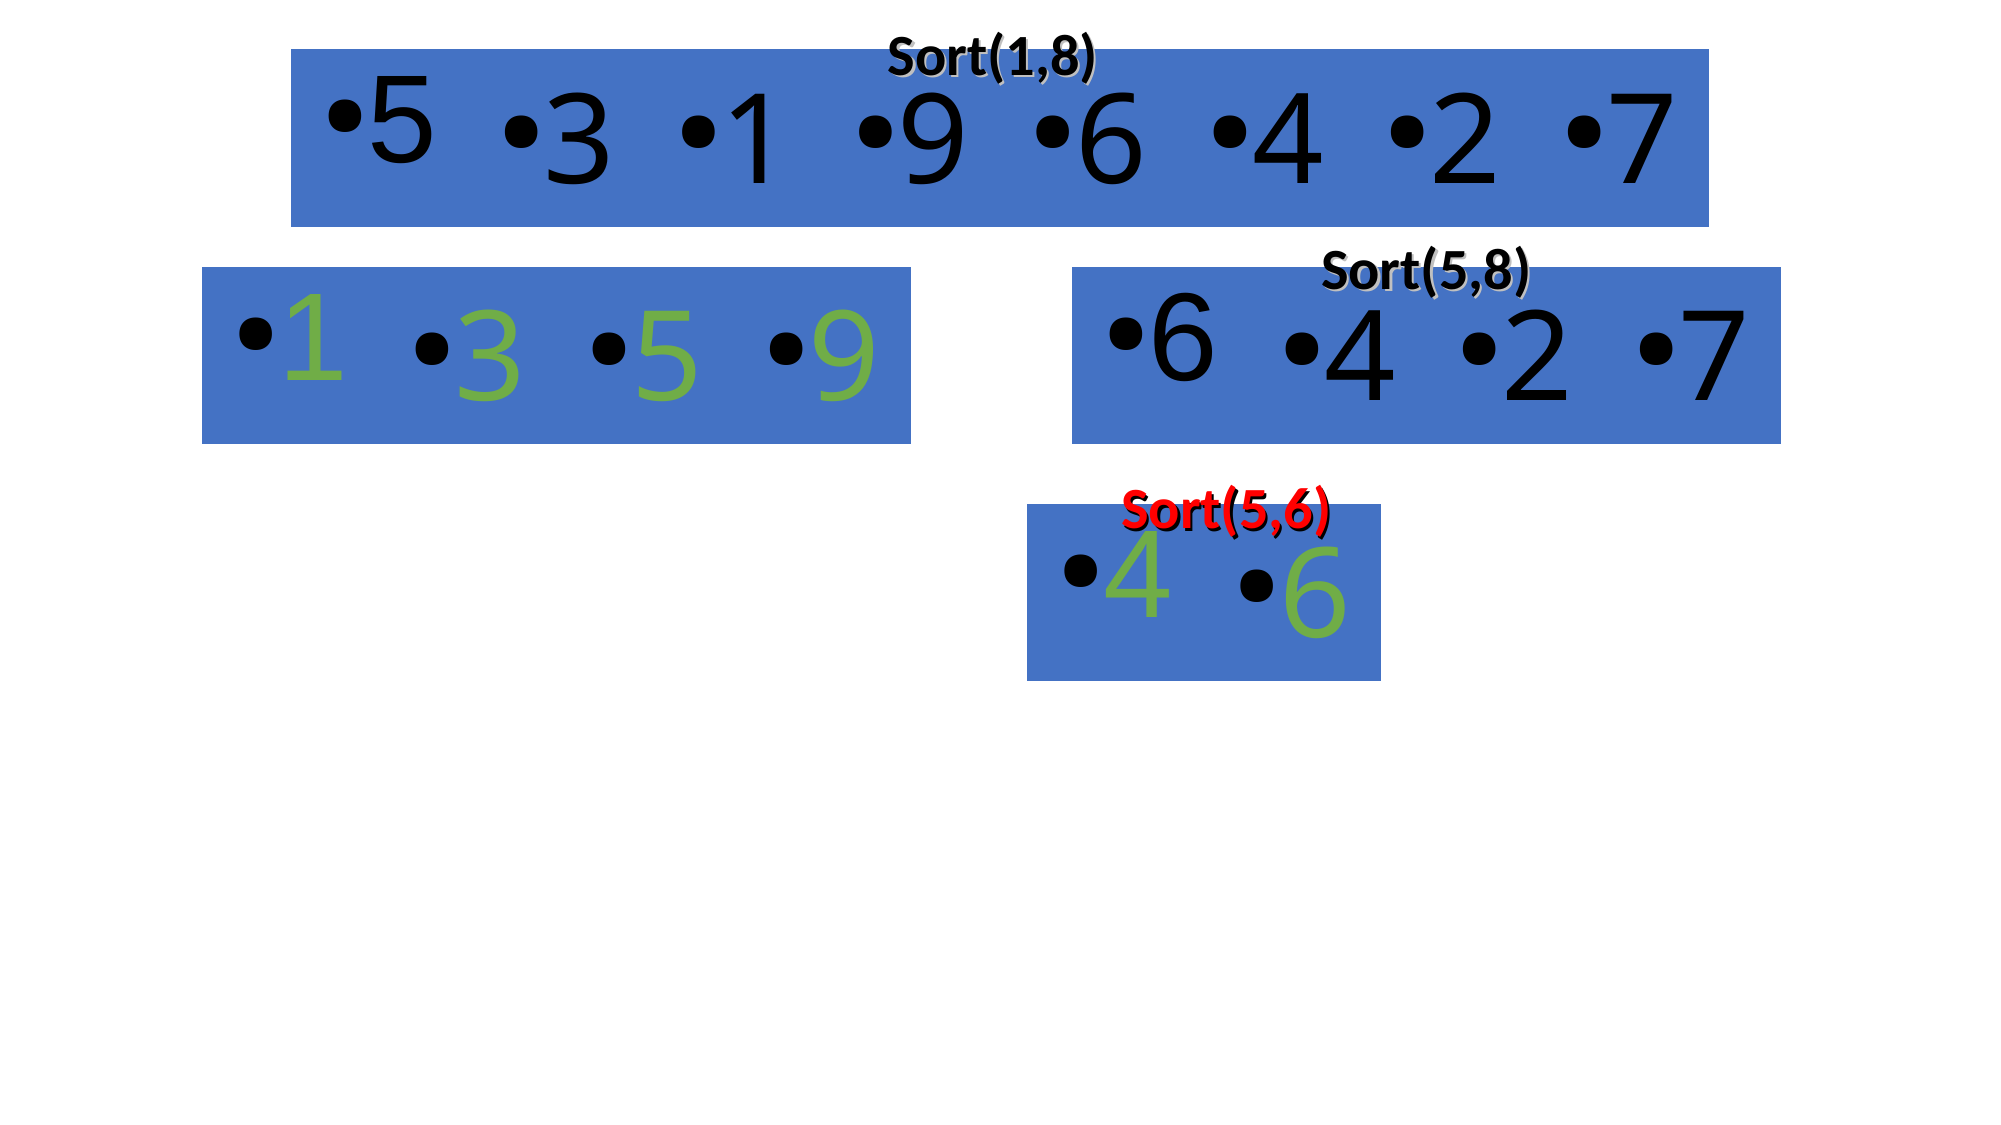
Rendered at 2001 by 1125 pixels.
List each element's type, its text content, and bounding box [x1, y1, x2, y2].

table_header 6 [1204, 504, 1381, 681]
table_header 6 [1072, 267, 1249, 444]
table_header 5 [291, 49, 468, 227]
table_header 7 [1531, 49, 1709, 227]
table_header 9 [914, 102, 951, 141]
table_header 6 [1297, 590, 1334, 629]
table_header 6 [1093, 136, 1130, 175]
text_box Sort(5,8) [1306, 224, 1547, 309]
table_header 4 [1177, 49, 1354, 227]
table_header 7 [1604, 267, 1781, 444]
table_header 5 [556, 267, 733, 444]
table_header 2 [1354, 49, 1531, 224]
table_header 4 [1027, 504, 1204, 681]
table_header 6 [1000, 49, 1177, 227]
table_header 2 [1426, 267, 1604, 444]
table_header 1 [202, 267, 379, 444]
table_header 1 [646, 49, 823, 227]
text_box Sort(1,8) [873, 9, 1113, 94]
table_header 4 [1116, 548, 1146, 589]
table_header 3 [468, 49, 646, 227]
table_header 3 [379, 267, 556, 444]
text_box Sort(5,6) [1106, 463, 1347, 548]
table_header 9 [733, 267, 911, 444]
table_header 4 [1249, 267, 1426, 444]
table_header 9 [823, 49, 1000, 227]
